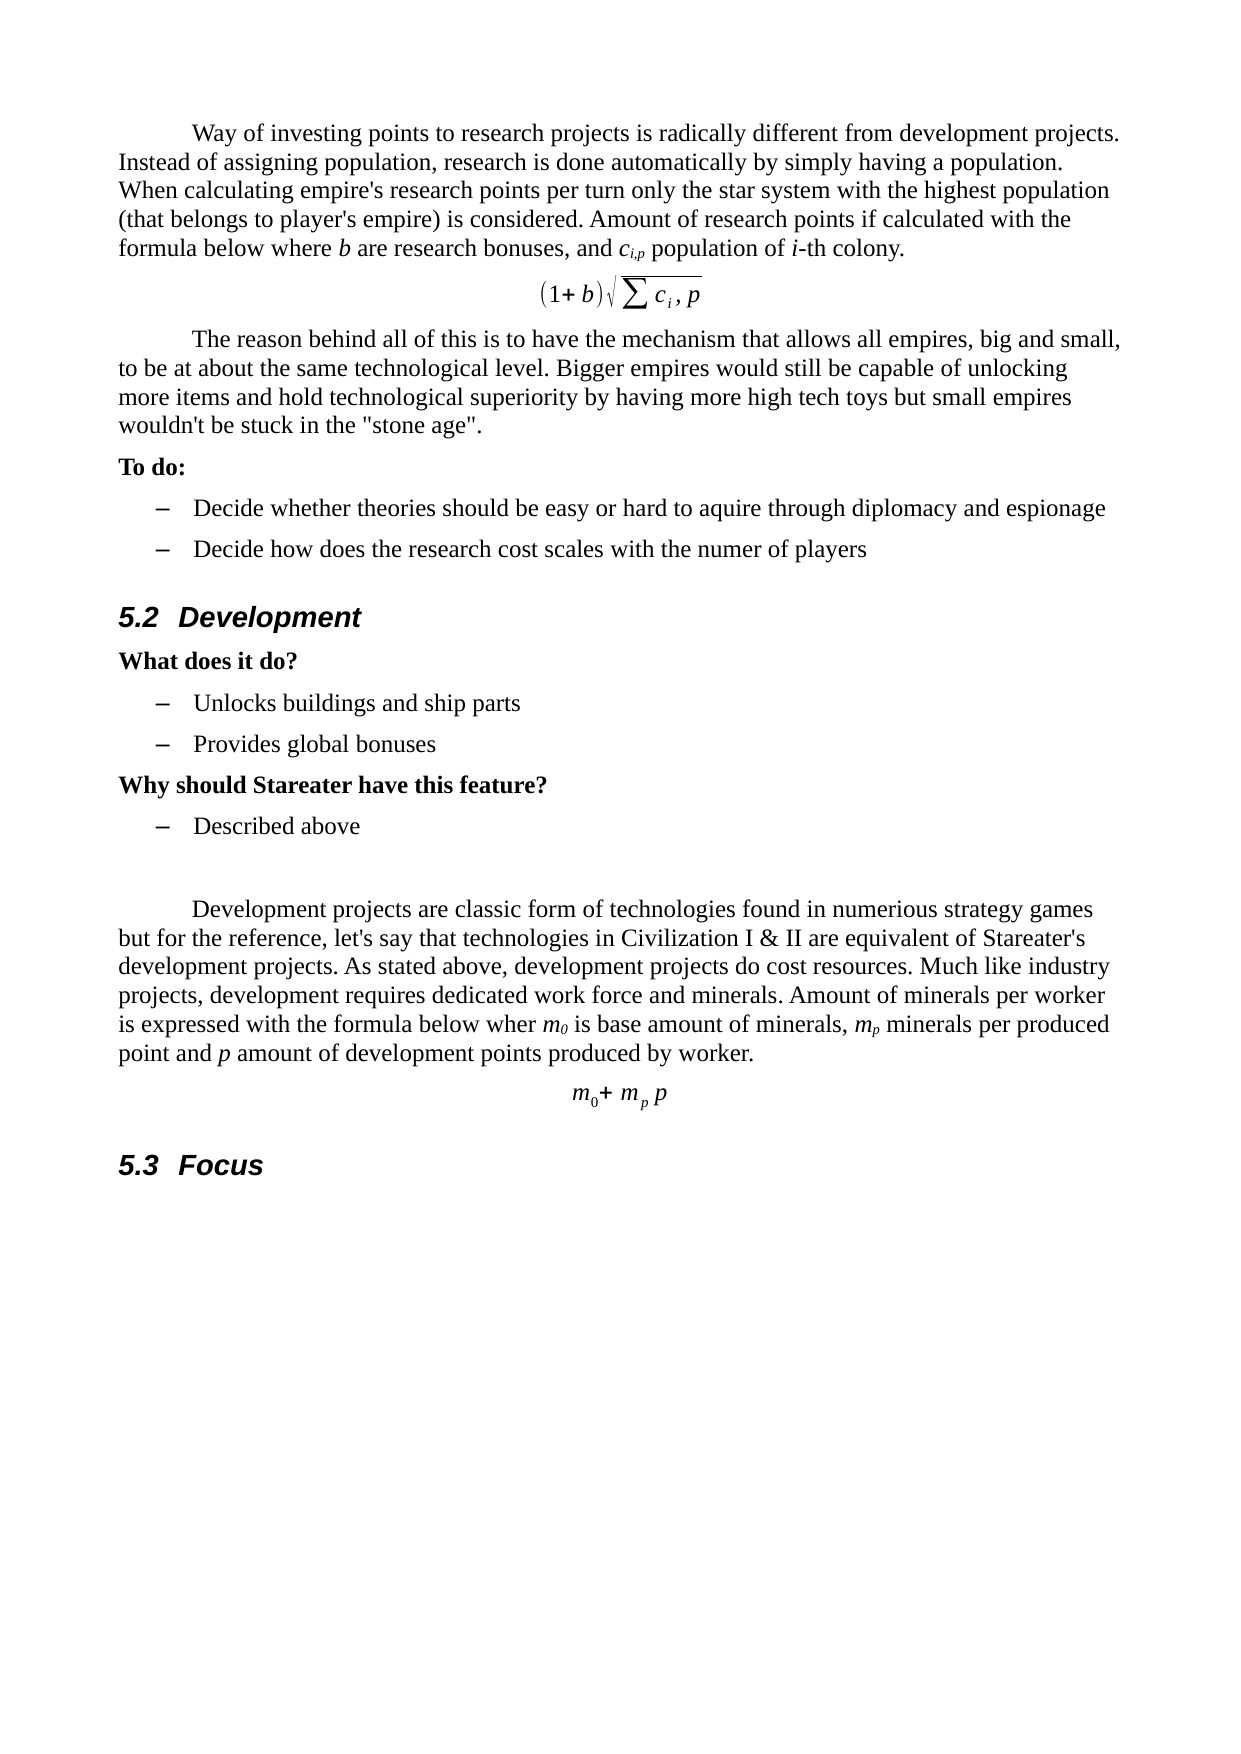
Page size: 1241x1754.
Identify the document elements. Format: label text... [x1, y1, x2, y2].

text What does it do? [118, 646, 1122, 675]
list Described above [156, 811, 1122, 840]
text The reason behind all of this is to have the mechanism that allows all empires, big and small, to be at about the same technological level. Bigger empires would still be capable of unlocking more items and hold technological superiority by having more high tech toys but small empires wouldn't be stuck in the "stone age". [118, 324, 1122, 439]
list Provides global bonuses [156, 729, 1122, 758]
list Unlocks buildings and ship parts [156, 688, 1122, 716]
subtitle Focus [118, 1148, 1122, 1181]
list Decide whether theories should be easy or hard to aquire through diplomacy and espionage [156, 493, 1122, 522]
text Development projects are classic form of technologies found in numerious strategy games but for the reference, let's say that technologies in Civilization I & II are equivalent of Stareater's development projects. As stated above, development projects do cost resources. Much like industry projects, development requires dedicated work force and minerals. Amount of minerals per worker is expressed with the formula below wher m0 is base amount of minerals, mp minerals per produced point and p amount of development points produced by worker. [118, 894, 1122, 1066]
subtitle Development [118, 600, 1122, 634]
text Way of investing points to research projects is radically different from development projects. Instead of assigning population, research is done automatically by simply having a population. When calculating empire's research points per turn only the star system with the highest population (that belongs to player's empire) is considered. Amount of research points if calculated with the formula below where b are research bonuses, and ci,p population of i-th colony. [118, 118, 1122, 262]
text Why should Stareater have this feature? [118, 770, 1122, 799]
text To do: [118, 452, 1122, 480]
list Decide how does the research cost scales with the numer of players [156, 534, 1122, 563]
